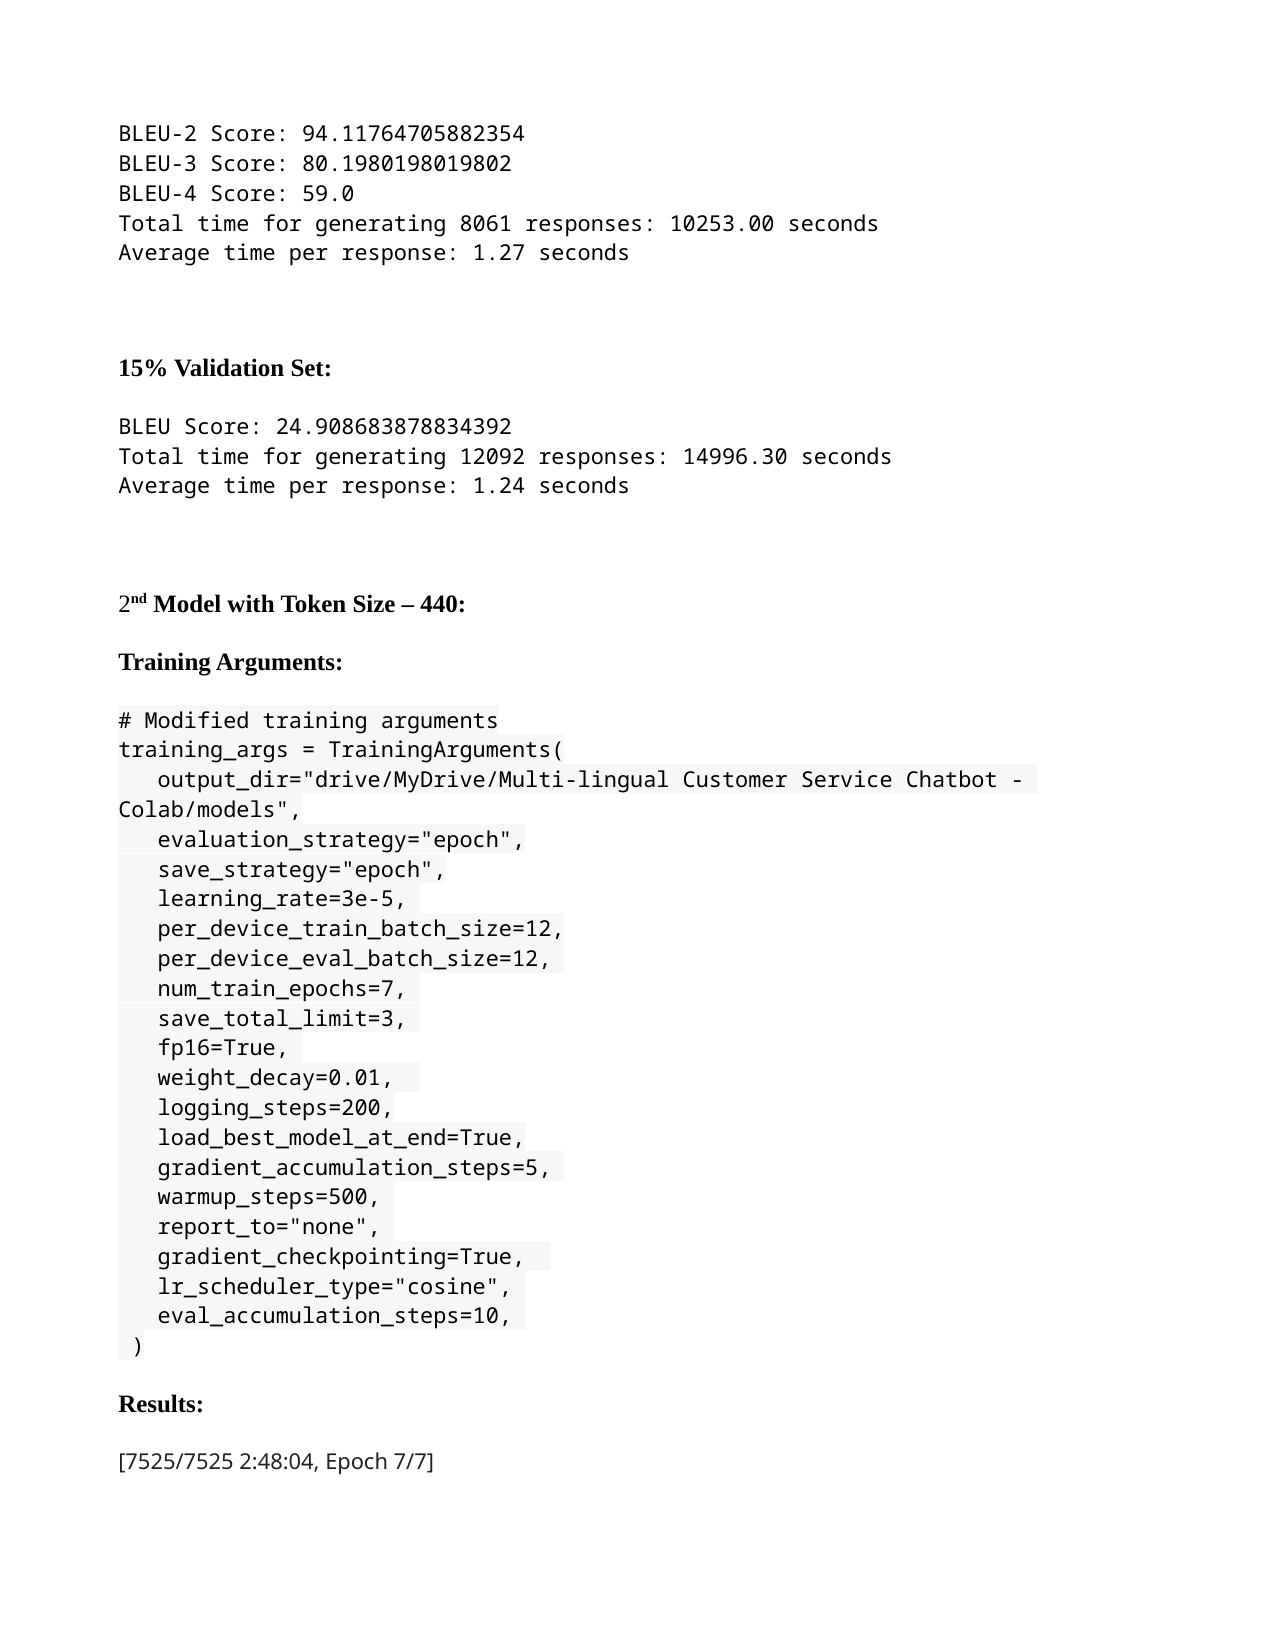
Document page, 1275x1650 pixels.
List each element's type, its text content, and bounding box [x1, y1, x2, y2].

text gradient_accumulation_steps=5, [118, 1151, 1157, 1181]
text per_device_train_batch_size=12, [118, 913, 1157, 943]
text load_best_model_at_end=True, [118, 1122, 1157, 1151]
text eval_accumulation_steps=10, [118, 1300, 1157, 1330]
text warmup_steps=500, [118, 1181, 1157, 1211]
text gradient_checkpointing=True, [118, 1241, 1157, 1271]
text lr_scheduler_type="cosine", [118, 1271, 1157, 1300]
text BLEU-4 Score: 59.0 [118, 178, 1157, 207]
text 2nd Model with Token Size – 440: [118, 589, 1157, 618]
text per_device_eval_batch_size=12, [118, 943, 1157, 973]
text Results: [118, 1389, 1157, 1417]
text save_strategy="epoch", [118, 853, 1157, 883]
text evaluation_strategy="epoch", [118, 824, 1157, 853]
text Average time per response: 1.24 seconds [118, 470, 1157, 500]
text 15% Validation Set: [118, 353, 1157, 382]
text save_total_limit=3, [118, 1002, 1157, 1032]
text Average time per response: 1.27 seconds [118, 237, 1157, 267]
text weight_decay=0.01, [118, 1062, 1157, 1092]
text fp16=True, [118, 1032, 1157, 1062]
text ) [118, 1330, 1157, 1360]
text output_dir="drive/MyDrive/Multi-lingual Customer Service Chatbot - Colab/models", [118, 764, 1157, 824]
text num_train_epochs=7, [118, 973, 1157, 1002]
text report_to="none", [118, 1211, 1157, 1241]
text Total time for generating 8061 responses: 10253.00 seconds [118, 207, 1157, 237]
text learning_rate=3e-5, [118, 883, 1157, 913]
text Total time for generating 12092 responses: 14996.30 seconds [118, 441, 1157, 470]
text Training Arguments: [118, 647, 1157, 676]
text BLEU-2 Score: 94.11764705882354 [118, 118, 1157, 148]
text # Modified training arguments [118, 704, 1157, 734]
text [7525/7525 2:48:04, Epoch 7/7] [118, 1446, 1157, 1476]
text logging_steps=200, [118, 1092, 1157, 1122]
text training_args = TrainingArguments( [118, 734, 1157, 764]
text BLEU Score: 24.908683878834392 [118, 411, 1157, 441]
text BLEU-3 Score: 80.1980198019802 [118, 148, 1157, 178]
